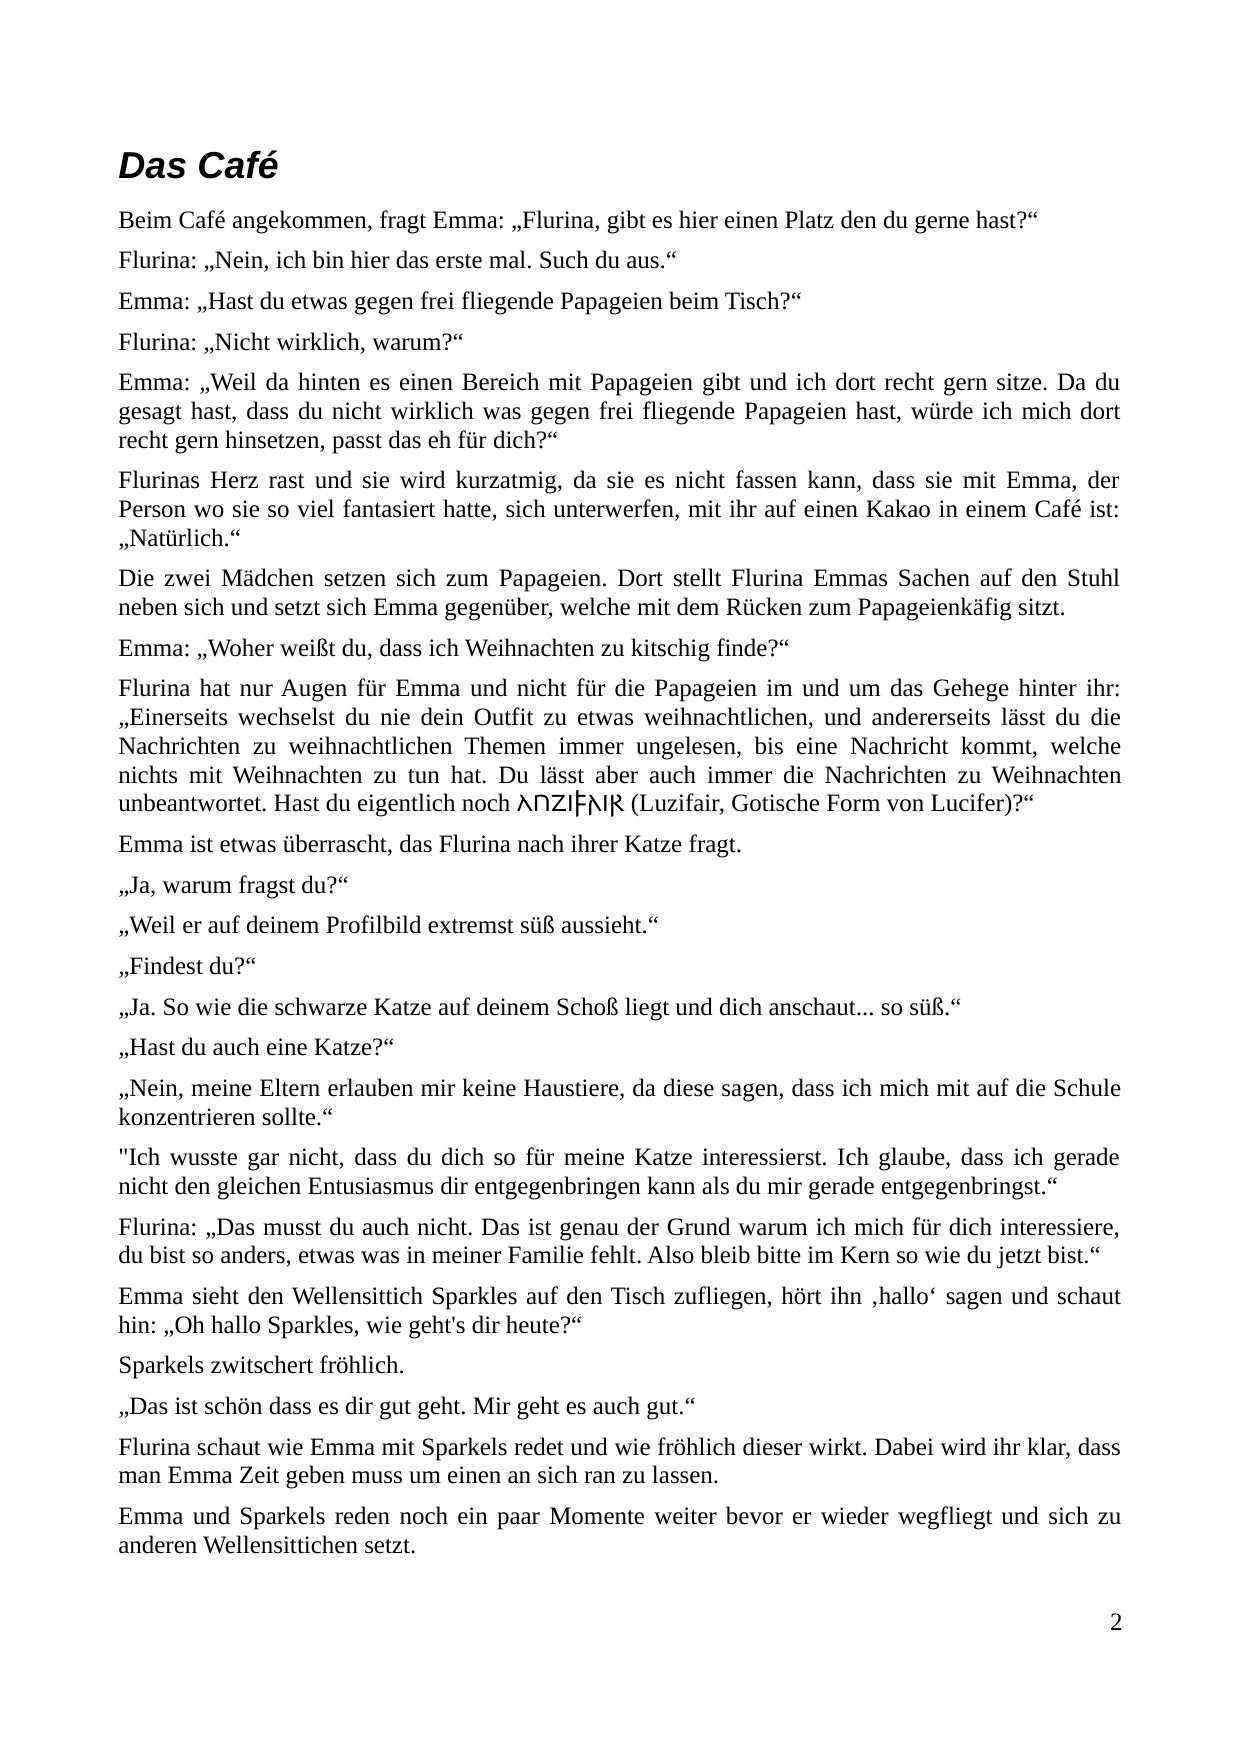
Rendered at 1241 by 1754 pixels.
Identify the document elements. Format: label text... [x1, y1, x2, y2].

text Emma ist etwas überrascht, das Flurina nach ihrer Katze fragt. [118, 829, 1122, 858]
subtitle Das Café [118, 143, 1122, 186]
text "Ich wusste gar nicht, dass du dich so für meine Katze interessierst. Ich glaube, dass ich gerade nicht den gleichen Entusiasmus dir entgegenbringen kann als du mir gerade entgegenbringst.“ [118, 1142, 1122, 1200]
text Emma: „Woher weißt du, dass ich Weihnachten zu kitschig finde?“ [118, 633, 1122, 662]
text Emma: „Hast du etwas gegen frei fliegende Papageien beim Tisch?“ [118, 286, 1122, 315]
text „Ja. So wie die schwarze Katze auf deinem Schoß liegt und dich anschaut... so süß.“ [118, 992, 1122, 1020]
text „Nein, meine Eltern erlauben mir keine Haustiere, da diese sagen, dass ich mich mit auf die Schule konzentrieren sollte.“ [118, 1073, 1122, 1130]
text Flurinas Herz rast und sie wird kurzatmig, da sie es nicht fassen kann, dass sie mit Emma, der Person wo sie so viel fantasiert hatte, sich unterwerfen, mit ihr auf einen Kakao in einem Café ist: „Natürlich.“ [118, 465, 1122, 552]
text Flurina schaut wie Emma mit Sparkels redet und wie fröhlich dieser wirkt. Dabei wird ihr klar, dass man Emma Zeit geben muss um einen an sich ran zu lassen. [118, 1432, 1122, 1489]
text Flurina: „Nicht wirklich, warum?“ [118, 327, 1122, 355]
text Emma: „Weil da hinten es einen Bereich mit Papageien gibt und ich dort recht gern sitze. Da du gesagt hast, dass du nicht wirklich was gegen frei fliegende Papageien hast, würde ich mich dort recht gern hinsetzen, passt das eh für dich?“ [118, 367, 1122, 453]
text „Weil er auf deinem Profilbild extremst süß aussieht.“ [118, 910, 1122, 939]
text Die zwei Mädchen setzen sich zum Papageien. Dort stellt Flurina Emmas Sachen auf den Stuhl neben sich und setzt sich Emma gegenüber, welche mit dem Rücken zum Papageienkäfig sitzt. [118, 563, 1122, 621]
text Flurina hat nur Augen für Emma und nicht für die Papageien im und um das Gehege hinter ihr: „Einerseits wechselst du nie dein Outfit zu etwas weihnachtlichen, und andererseits lässt du die Nachrichten zu weihnachtlichen Themen immer ungelesen, bis eine Nachricht kommt, welche nichts mit Weihnachten zu tun hat. Du lässt aber auch immer die Nachrichten zu Weihnachten unbeantwortet. Hast du eigentlich noch 𐌻𐌿𐌶𐌹𐍆𐌰𐌹𐍂 (Luzifair, Gotische Form von Lucifer)?“ [118, 673, 1122, 817]
text Flurina: „Das musst du auch nicht. Das ist genau der Grund warum ich mich für dich interessiere, du bist so anders, etwas was in meiner Familie fehlt. Also bleib bitte im Kern so wie du jetzt bist.“ [118, 1212, 1122, 1269]
text „Findest du?“ [118, 951, 1122, 980]
text „Hast du auch eine Katze?“ [118, 1032, 1122, 1061]
text Sparkels zwitschert fröhlich. [118, 1350, 1122, 1379]
text Flurina: „Nein, ich bin hier das erste mal. Such du aus.“ [118, 245, 1122, 274]
text Emma sieht den Wellensittich Sparkles auf den Tisch zufliegen, hört ihn ‚hallo‘ sagen und schaut hin: „Oh hallo Sparkles, wie geht's dir heute?“ [118, 1281, 1122, 1338]
text „Das ist schön dass es dir gut geht. Mir geht es auch gut.“ [118, 1391, 1122, 1420]
text Beim Café angekommen, fragt Emma: „Flurina, gibt es hier einen Platz den du gerne hast?“ [118, 205, 1122, 233]
text „Ja, warum fragst du?“ [118, 870, 1122, 898]
text Emma und Sparkels reden noch ein paar Momente weiter bevor er wieder wegfliegt und sich zu anderen Wellensittichen setzt. [118, 1501, 1122, 1558]
